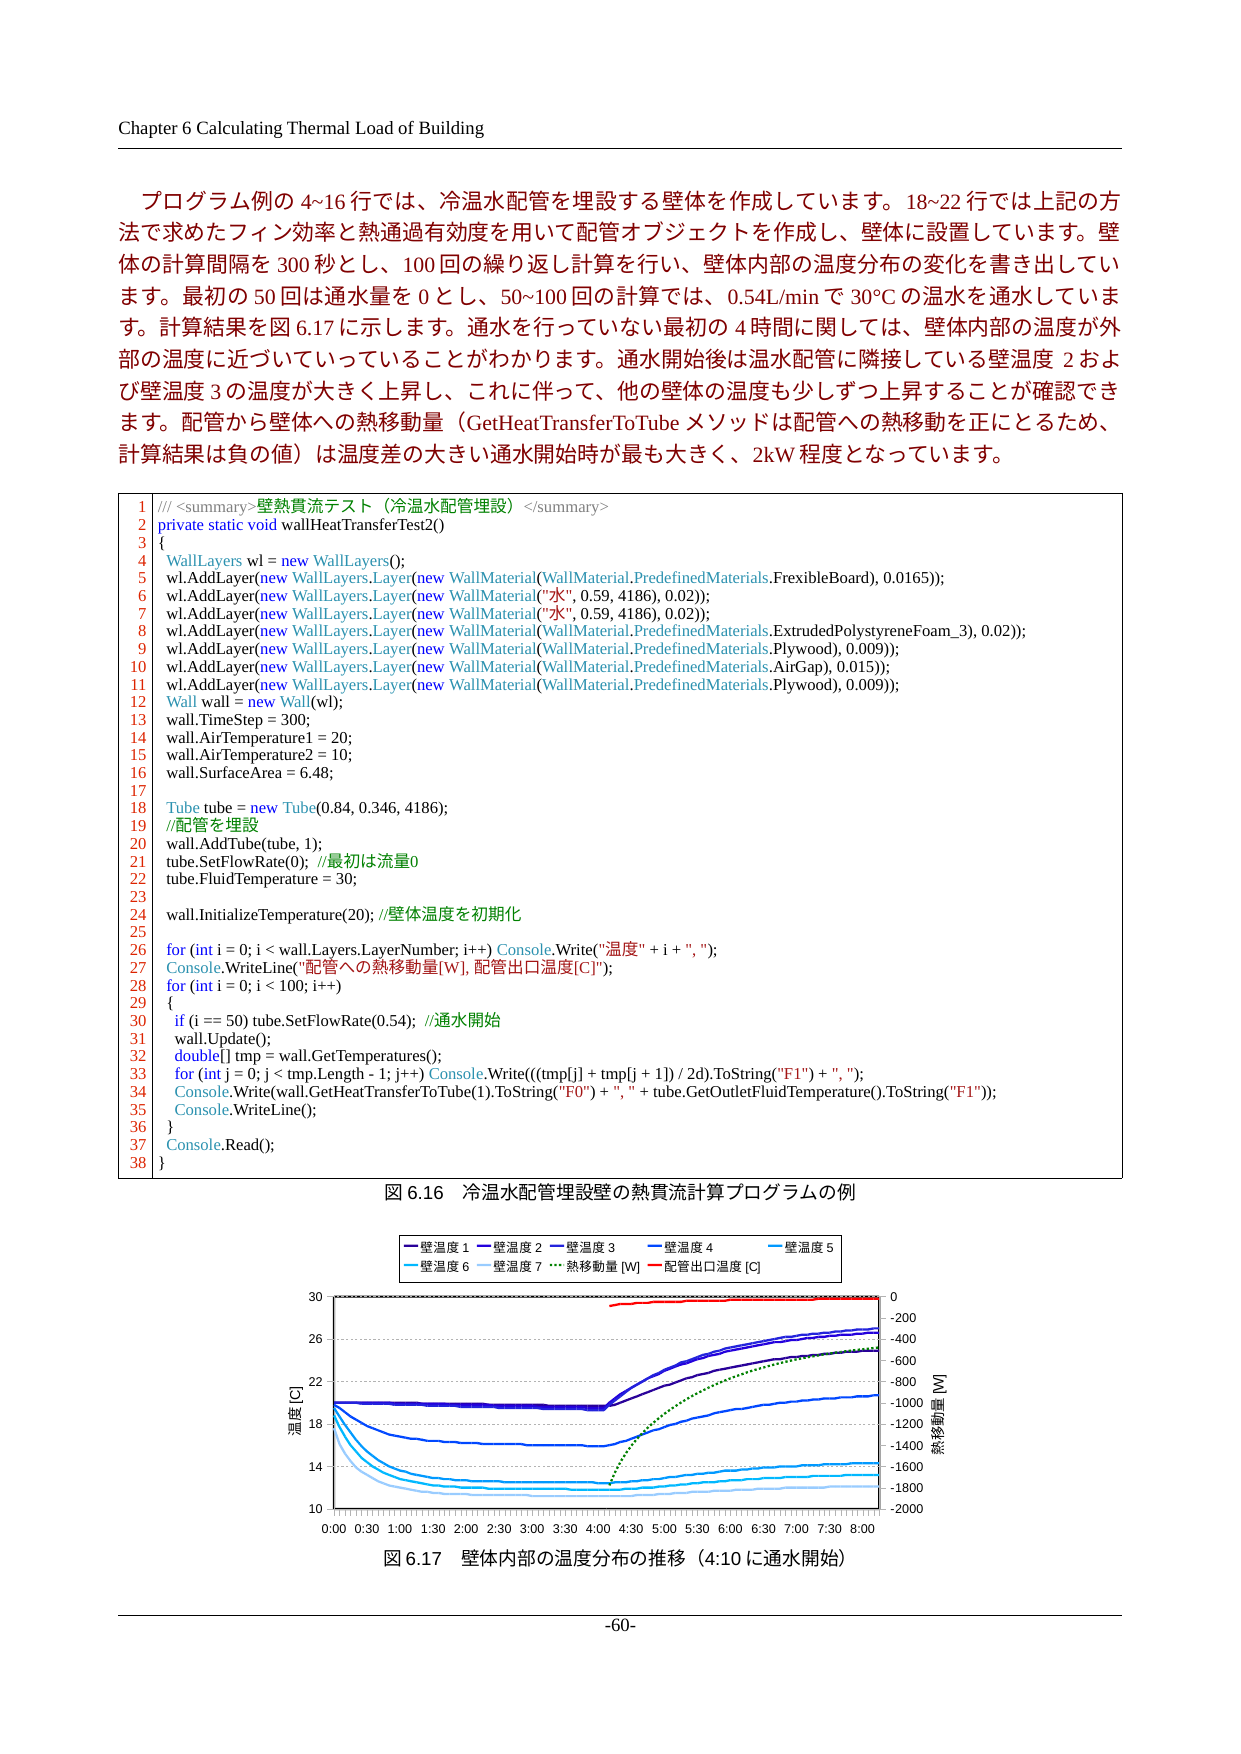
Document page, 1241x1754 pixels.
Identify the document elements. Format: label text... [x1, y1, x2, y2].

text 図6.17 壁体内部の温度分布の推移（4:10に通水開始） [118, 1229, 1122, 1570]
text 図6.16 冷温水配管埋設壁の熱貫流計算プログラムの例 [118, 1179, 1122, 1205]
table_header 1 2 3 4 5 6 7 8 9 10 11 12 13 14 15 16 17 18 19 20 21 22 23 24 25 26 27 28 29 30 31 32 33 34 35 36 37 38 [119, 494, 152, 1177]
table_header /// <summary>壁熱貫流テスト（冷温水配管埋設）</summary> private static void wallHeatTransferTest2() { WallLayers wl = new WallLayers(); wl.AddLayer(new WallLayers.Layer(new WallMaterial(WallMaterial.PredefinedMaterials.FrexibleBoard), 0.0165)); wl.AddLayer(new WallLayers.Layer(new WallMaterial("水", 0.59, 4186), 0.02)); wl.AddLayer(new WallLayers.Layer(new WallMaterial("水", 0.59, 4186), 0.02)); wl.AddLayer(new WallLayers.Layer(new WallMaterial(WallMaterial.PredefinedMaterials.ExtrudedPolystyreneFoam_3), 0.02)); wl.AddLayer(new WallLayers.Layer(new WallMaterial(WallMaterial.PredefinedMaterials.Plywood), 0.009)); wl.AddLayer(new WallLayers.Layer(new WallMaterial(WallMaterial.PredefinedMaterials.AirGap), 0.015)); wl.AddLayer(new WallLayers.Layer(new WallMaterial(WallMaterial.PredefinedMaterials.Plywood), 0.009)); Wall wall = new Wall(wl); wall.TimeStep = 300; wall.AirTemperature1 = 20; wall.AirTemperature2 = 10; wall.SurfaceArea = 6.48; Tube tube = new Tube(0.84, 0.346, 4186); //配管を埋設 wall.AddTube(tube, 1); tube.SetFlowRate(0); //最初は流量0 tube.FluidTemperature = 30; wall.InitializeTemperature(20); //壁体温度を初期化 for (int i = 0; i < wall.Layers.LayerNumber; i++) Console.Write("温度" + i + ", "); Console.WriteLine("配管への熱移動量[W], 配管出口温度[C]"); for (int i = 0; i < 100; i++) { if (i == 50) tube.SetFlowRate(0.54); //通水開始 wall.Update(); double[] tmp = wall.GetTemperatures(); for (int j = 0; j < tmp.Length - 1; j++) Console.Write(((tmp[j] + tmp[j + 1]) / 2d).ToString("F1") + ", "); Console.Write(wall.GetHeatTransferToTube(1).ToString("F0") + ", " + tube.GetOutletFluidTemperature().ToString("F1")); Console.WriteLine(); } Console.Read(); } [153, 494, 1122, 1177]
text プログラム例の4~16行では、冷温水配管を埋設する壁体を作成しています。18~22行では上記の方法で求めたフィン効率と熱通過有効度を用いて配管オブジェクトを作成し、壁体に設置しています。壁体の計算間隔を300秒とし、100回の繰り返し計算を行い、壁体内部の温度分布の変化を書き出しています。最初の50回は通水量を0とし、50~100回の計算では、0.54L/minで30°Cの温水を通水しています。計算結果を図6.17に示します。通水を行っていない最初の4時間に関しては、壁体内部の温度が外部の温度に近づいていっていることがわかります。通水開始後は温水配管に隣接している壁温度2および壁温度3の温度が大きく上昇し、これに伴って、他の壁体の温度も少しずつ上昇することが確認できます。配管から壁体への熱移動量（GetHeatTransferToTubeメソッドは配管への熱移動を正にとるため、計算結果は負の値）は温度差の大きい通水開始時が最も大きく、2kW程度となっています。 [118, 184, 1122, 469]
